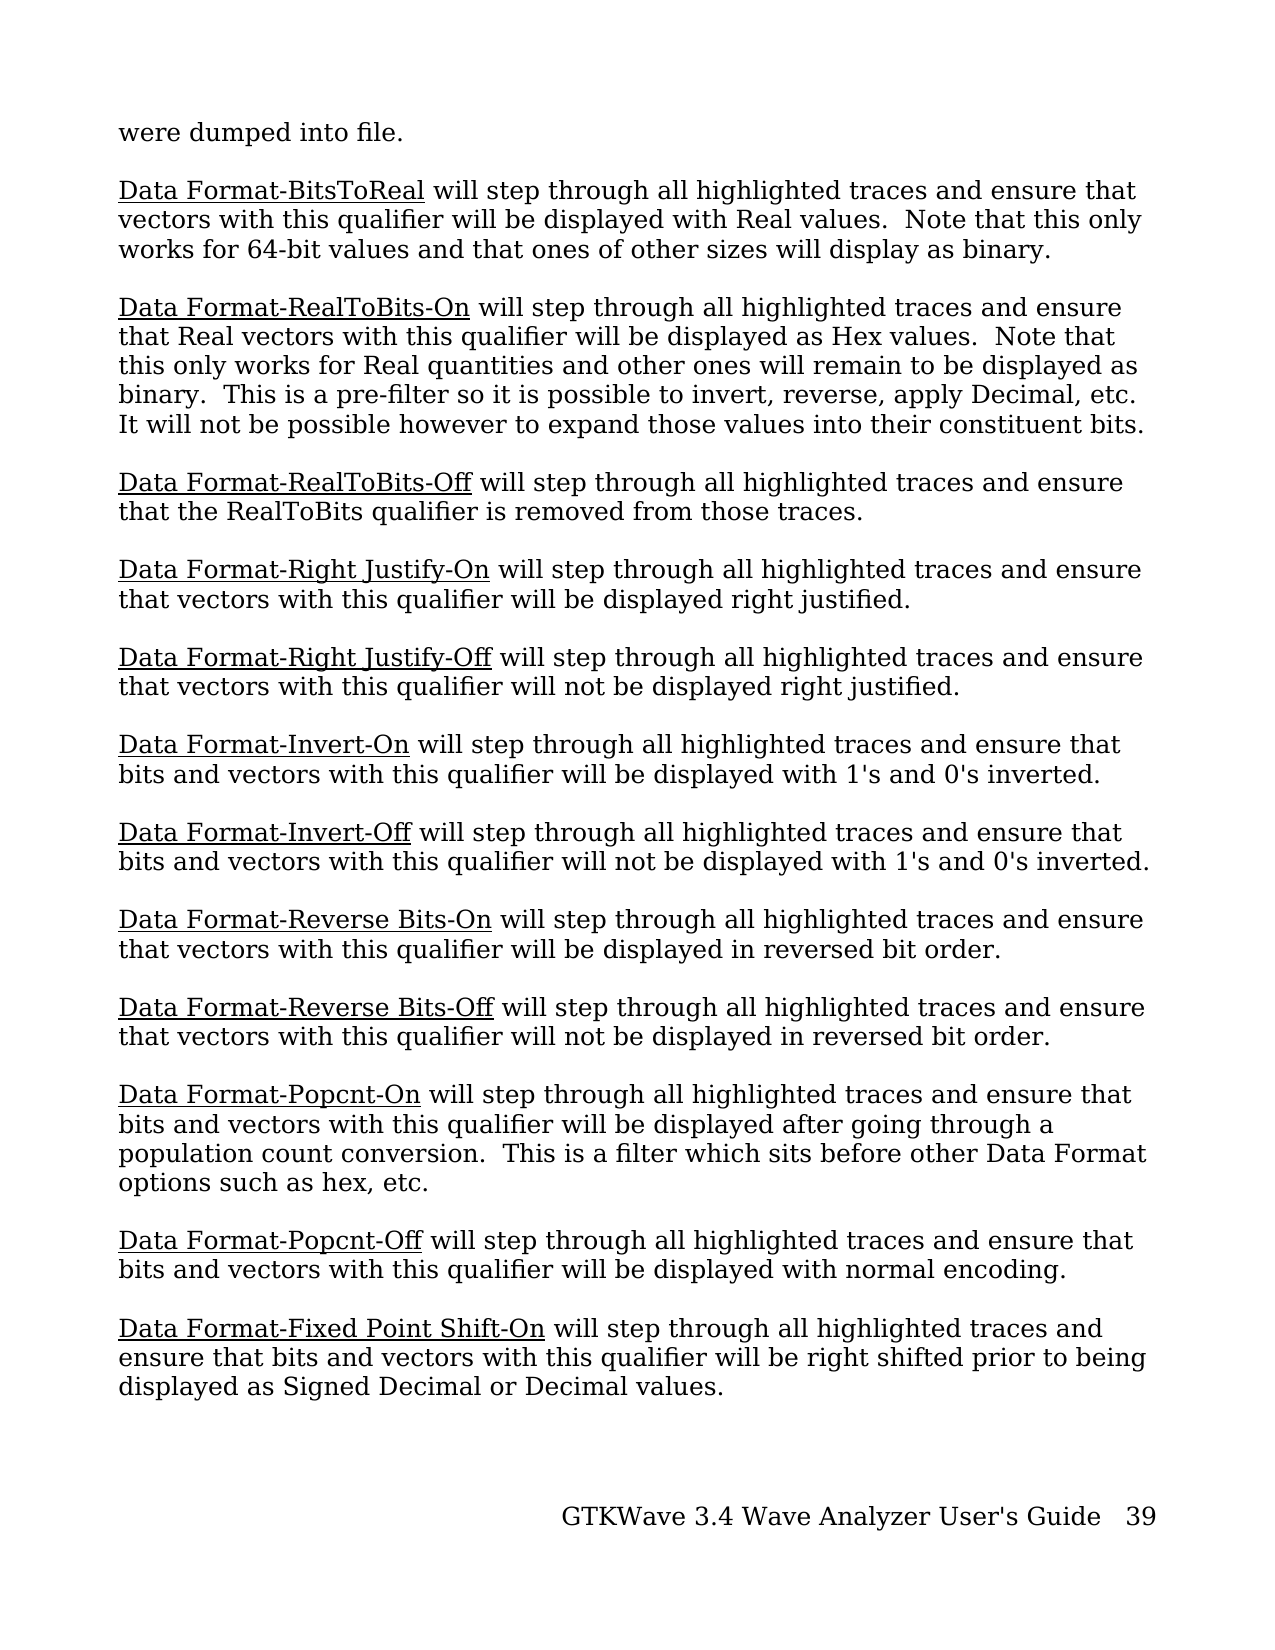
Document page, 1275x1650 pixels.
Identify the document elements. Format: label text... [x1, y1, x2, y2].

text were dumped into file. [118, 118, 1157, 147]
text Data Format-Right Justify-Off will step through all highlighted traces and ensure that vectors with this qualifier will not be displayed right justified. [118, 643, 1157, 701]
text Data Format-Reverse Bits-On will step through all highlighted traces and ensure that vectors with this qualifier will be displayed in reversed bit order. [118, 906, 1157, 964]
text Data Format-Invert-Off will step through all highlighted traces and ensure that bits and vectors with this qualifier will not be displayed with 1's and 0's inverted. [118, 818, 1157, 876]
text Data Format-RealToBits-Off will step through all highlighted traces and ensure that the RealToBits qualifier is removed from those traces. [118, 468, 1157, 526]
text Data Format-Invert-On will step through all highlighted traces and ensure that bits and vectors with this qualifier will be displayed with 1's and 0's inverted. [118, 731, 1157, 789]
text Data Format-Reverse Bits-Off will step through all highlighted traces and ensure that vectors with this qualifier will not be displayed in reversed bit order. [118, 993, 1157, 1051]
text Data Format-Fixed Point Shift-On will step through all highlighted traces and ensure that bits and vectors with this qualifier will be right shifted prior to being displayed as Signed Decimal or Decimal values. [118, 1314, 1157, 1401]
text Data Format-Popcnt-Off will step through all highlighted traces and ensure that bits and vectors with this qualifier will be displayed with normal encoding. [118, 1226, 1157, 1285]
text Data Format-Popcnt-On will step through all highlighted traces and ensure that bits and vectors with this qualifier will be displayed after going through a population count conversion. This is a filter which sits before other Data Format options such as hex, etc. [118, 1081, 1157, 1197]
text Data Format-Right Justify-On will step through all highlighted traces and ensure that vectors with this qualifier will be displayed right justified. [118, 556, 1157, 614]
text Data Format-BitsToReal will step through all highlighted traces and ensure that vectors with this qualifier will be displayed with Real values. Note that this only works for 64-bit values and that ones of other sizes will display as binary. [118, 176, 1157, 264]
text Data Format-RealToBits-On will step through all highlighted traces and ensure that Real vectors with this qualifier will be displayed as Hex values. Note that this only works for Real quantities and other ones will remain to be displayed as binary. This is a pre-filter so it is possible to invert, reverse, apply Decimal, etc. It will not be possible however to expand those values into their constituent bits. [118, 293, 1157, 439]
